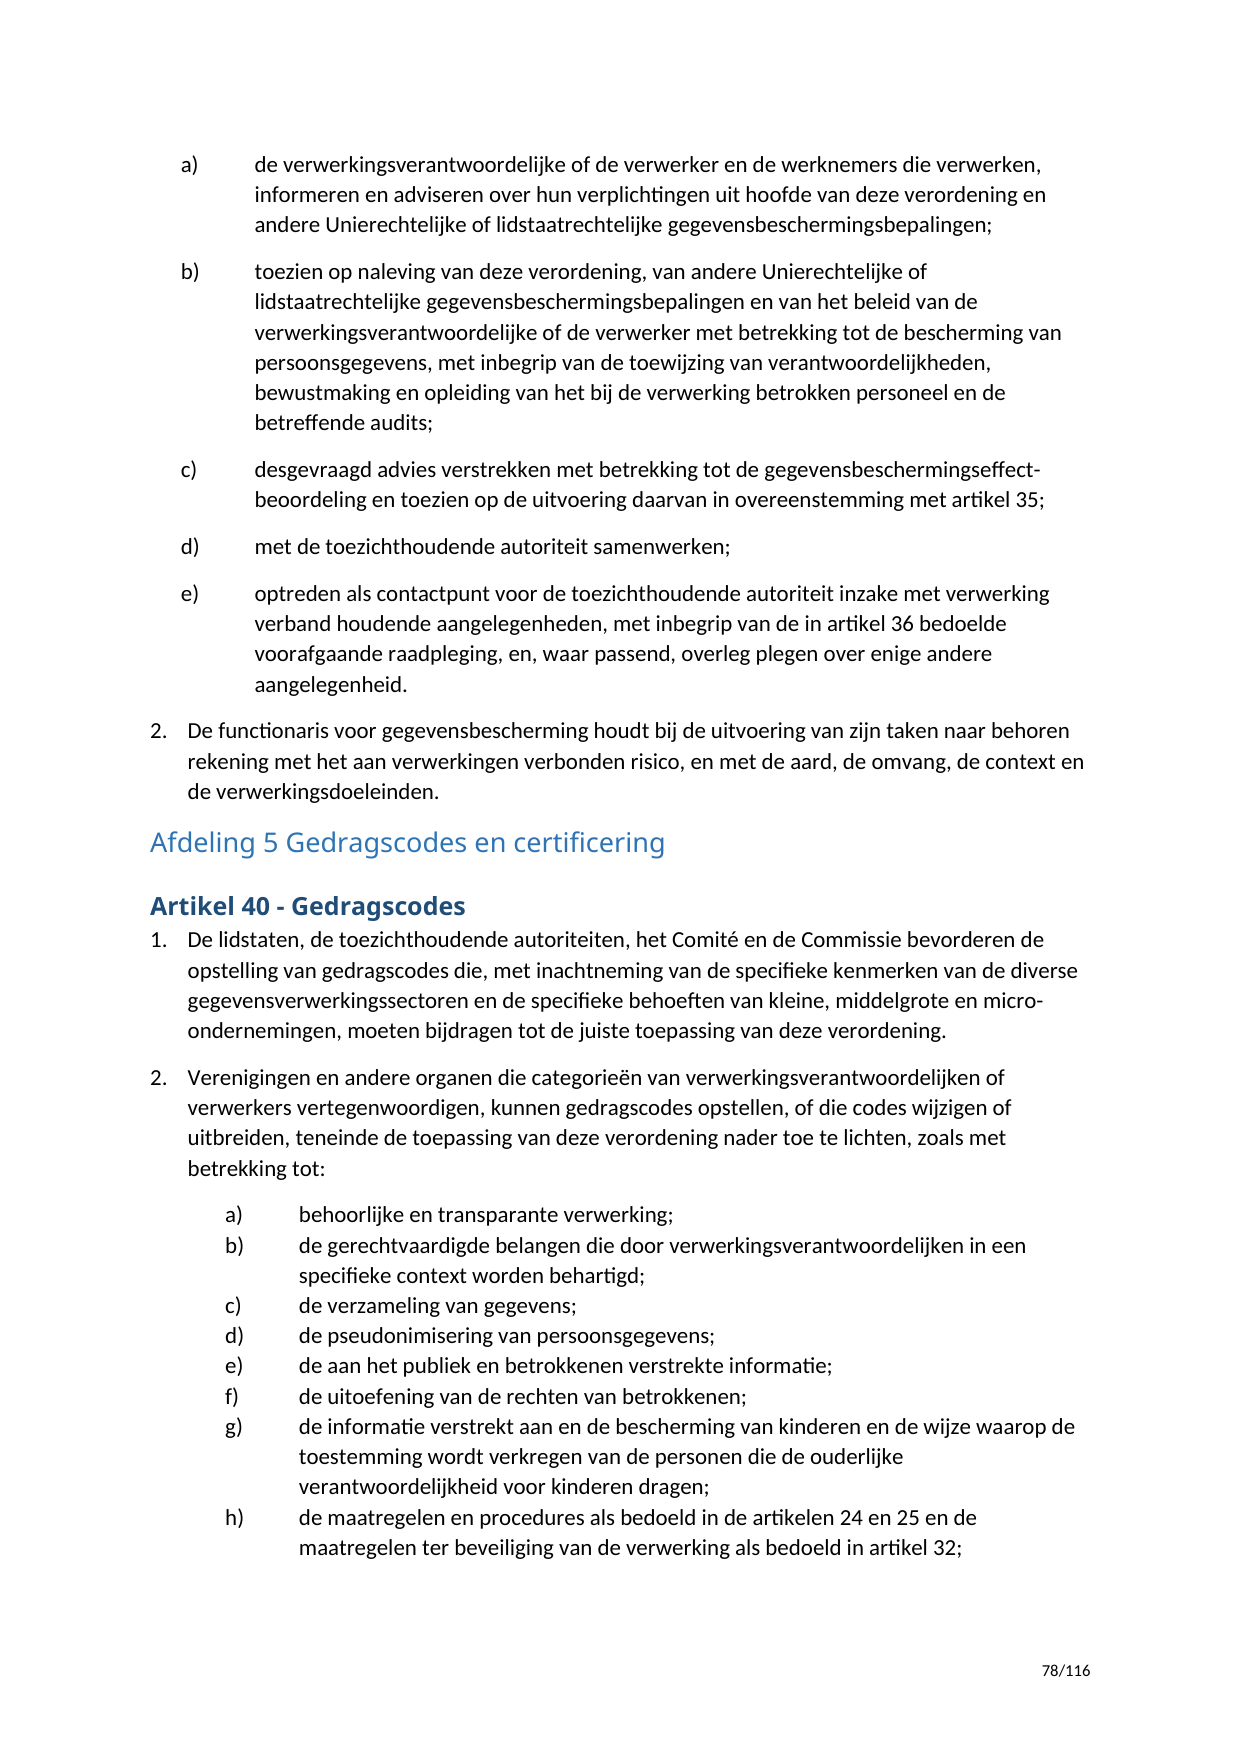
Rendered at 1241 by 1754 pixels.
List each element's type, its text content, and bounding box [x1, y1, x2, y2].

list desgevraagd advies verstrekken met betrekking tot de gegevensbeschermingseffect-beoordeling en toezien op de uitvoering daarvan in overeenstemming met artikel 35; [181, 455, 1090, 513]
list De functionaris voor gegevensbescherming houdt bij de uitvoering van zijn taken naar behoren rekening met het aan verwerkingen verbonden risico, en met de aard, de omvang, de context en de verwerkingsdoeleinden. [150, 717, 1090, 805]
subtitle Afdeling 5 Gedragscodes en certificering [150, 824, 1090, 861]
subtitle Artikel 40 - Gedragscodes [150, 889, 1090, 923]
list de pseudonimisering van persoonsgegevens; [225, 1321, 1090, 1349]
list de gerechtvaardigde belangen die door verwerkingsverantwoordelijken in een specifieke context worden behartigd; [225, 1231, 1090, 1289]
list de verzameling van gegevens; [225, 1291, 1090, 1319]
list de uitoefening van de rechten van betrokkenen; [225, 1382, 1090, 1410]
list de aan het publiek en betrokkenen verstrekte informatie; [225, 1352, 1090, 1379]
list optreden als contactpunt voor de toezichthoudende autoriteit inzake met verwerking verband houdende aangelegenheden, met inbegrip van de in artikel 36 bedoelde voorafgaande raadpleging, en, waar passend, overleg plegen over enige andere aangelegenheid. [181, 579, 1090, 698]
list behoorlijke en transparante verwerking; [225, 1201, 1090, 1228]
list Verenigingen en andere organen die categorieën van verwerkingsverantwoordelijken of verwerkers vertegenwoordigen, kunnen gedragscodes opstellen, of die codes wijzigen of uitbreiden, teneinde de toepassing van deze verordening nader toe te lichten, zoals met betrekking tot: [150, 1063, 1090, 1182]
list de verwerkingsverantwoordelijke of de verwerker en de werknemers die verwerken, informeren en adviseren over hun verplichtingen uit hoofde van deze verordening en andere Unierechtelijke of lidstaatrechtelijke gegevensbeschermingsbepalingen; [181, 150, 1090, 238]
list de informatie verstrekt aan en de bescherming van kinderen en de wijze waarop de toestemming wordt verkregen van de personen die de ouderlijke verantwoordelijkheid voor kinderen dragen; [225, 1412, 1090, 1500]
list toezien op naleving van deze verordening, van andere Unierechtelijke of lidstaatrechtelijke gegevensbeschermingsbepalingen en van het beleid van de verwerkingsverantwoordelijke of de verwerker met betrekking tot de bescherming van persoonsgegevens, met inbegrip van de toewijzing van verantwoordelijkheden, bewustmaking en opleiding van het bij de verwerking betrokken personeel en de betreffende audits; [181, 257, 1090, 436]
list De lidstaten, de toezichthoudende autoriteiten, het Comité en de Commissie bevorderen de opstelling van gedragscodes die, met inachtneming van de specifieke kenmerken van de diverse gegevensverwerkingssectoren en de specifieke behoeften van kleine, middelgrote en micro-ondernemingen, moeten bijdragen tot de juiste toepassing van deze verordening. [150, 926, 1090, 1044]
list met de toezichthoudende autoriteit samenwerken; [181, 532, 1090, 560]
list de maatregelen en procedures als bedoeld in de artikelen 24 en 25 en de maatregelen ter beveiliging van de verwerking als bedoeld in artikel 32; [225, 1503, 1090, 1561]
